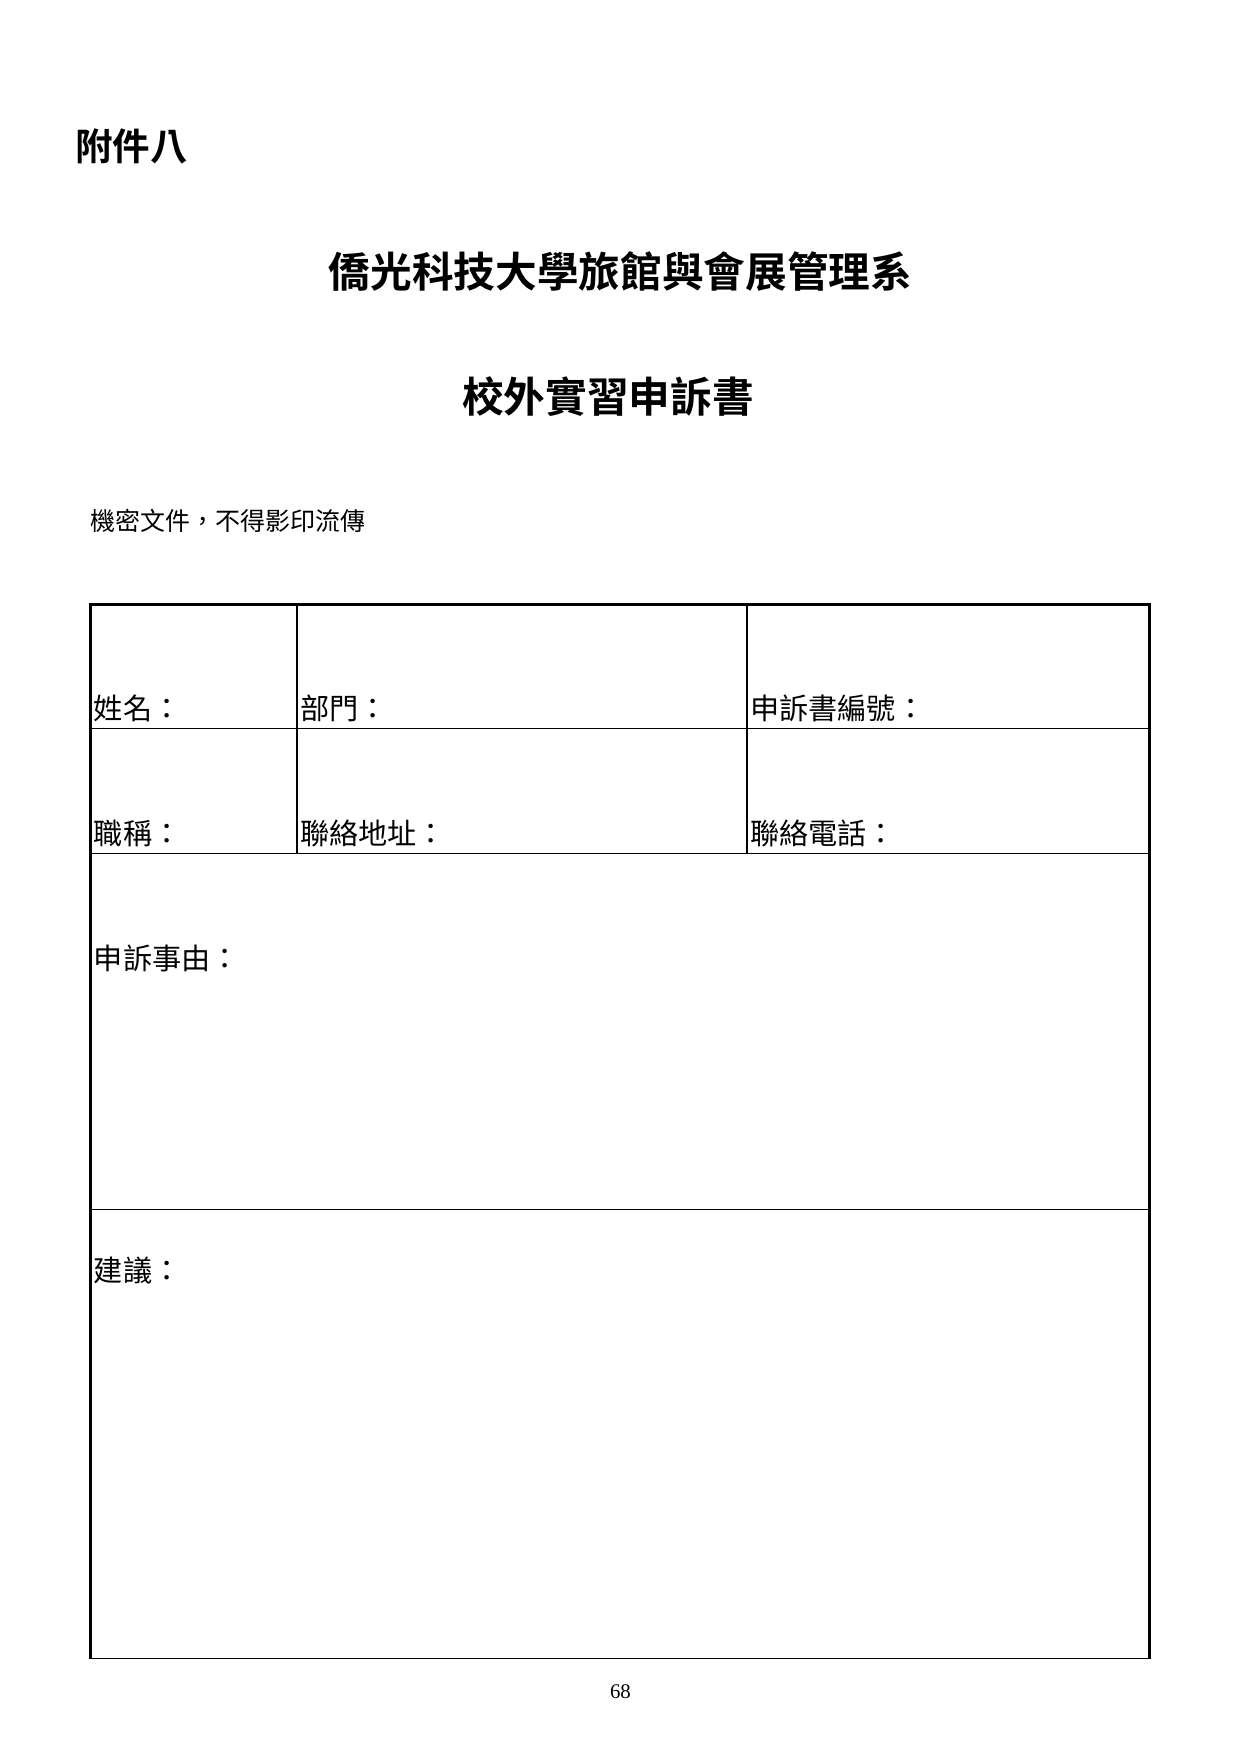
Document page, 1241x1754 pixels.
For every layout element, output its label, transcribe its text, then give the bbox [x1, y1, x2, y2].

text 校外實習申訴書 [75, 352, 1140, 415]
table_header 部門： [298, 606, 746, 727]
table_cell 職稱： [92, 729, 296, 852]
table_header 申訴書編號： [748, 606, 1148, 727]
table_cell 申訴事由： [92, 854, 1148, 1209]
table_cell 聯絡地址： [298, 729, 746, 852]
table_header 姓名： [92, 606, 296, 727]
table_cell 聯絡電話： [748, 729, 1148, 852]
text 附件八 [75, 102, 1165, 165]
text 機密文件，不得影印流傳 [75, 477, 1140, 540]
table_cell 建議： [92, 1210, 1148, 1658]
text 僑光科技大學旅館與會展管理系 [75, 227, 1165, 290]
